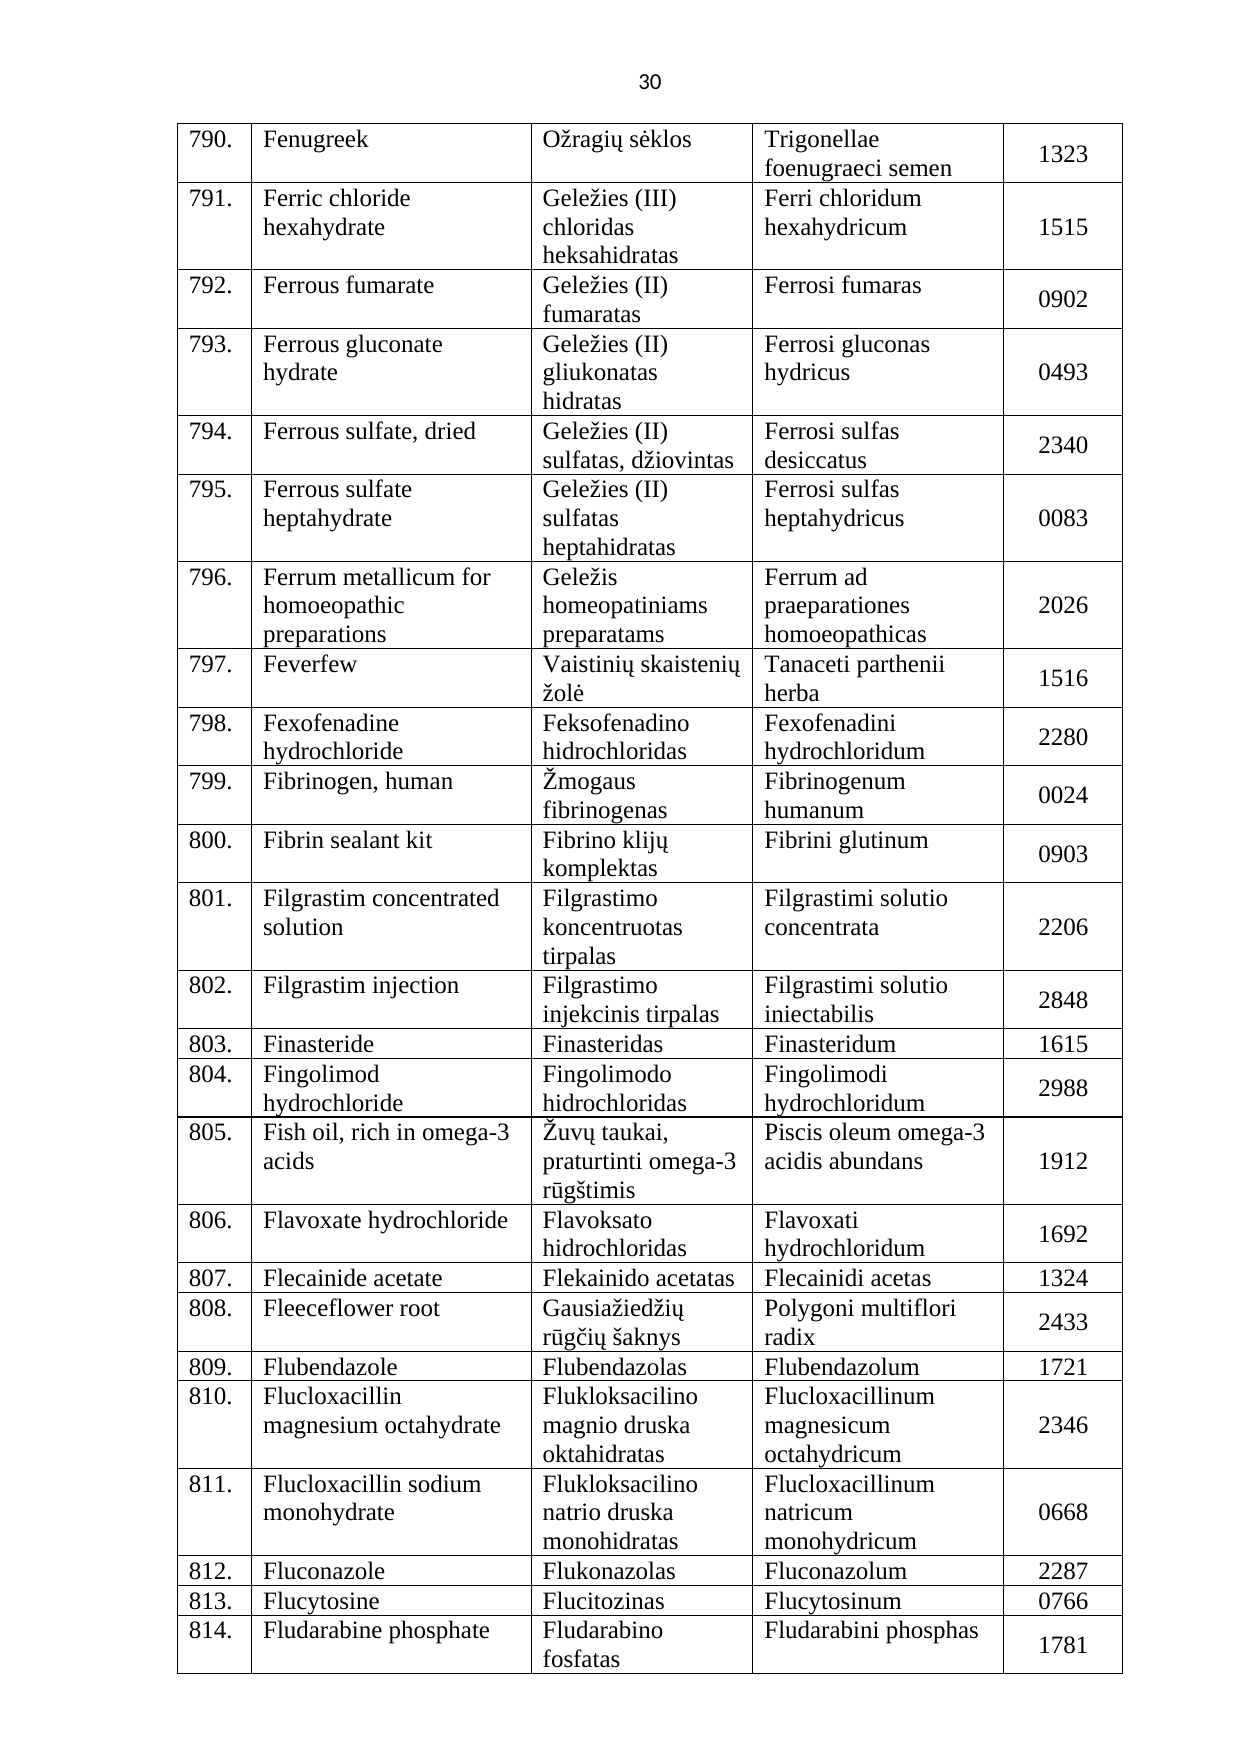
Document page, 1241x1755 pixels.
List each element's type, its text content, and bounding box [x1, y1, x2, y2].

table_cell 800. [178, 825, 251, 882]
table_cell Piscis oleum omega‑3 acidis abundans [753, 1118, 1003, 1204]
table_cell Fenugreek [252, 124, 531, 182]
table_cell Fibrinogenum humanum [753, 766, 1003, 824]
table_cell Geležies (III) chloridas heksahidratas [532, 183, 752, 269]
table_cell 814. [178, 1616, 251, 1673]
table_cell 808. [178, 1293, 251, 1351]
table_cell 1692 [1004, 1205, 1122, 1262]
table_cell Flucloxacillin magnesium octahydrate [252, 1381, 531, 1468]
table_cell 812. [178, 1556, 251, 1585]
table_cell Fibrinogen, human [252, 766, 531, 824]
table_cell Tanaceti parthenii herba [753, 649, 1003, 707]
table_cell 810. [178, 1381, 251, 1468]
table_cell 1721 [1004, 1352, 1122, 1380]
table_cell Fibrino klijų komplektas [532, 825, 752, 882]
table_cell 807. [178, 1263, 251, 1292]
table_cell Filgrastimo injekcinis tirpalas [532, 971, 752, 1028]
table_cell Flucytosine [252, 1586, 531, 1614]
table_cell 2287 [1004, 1556, 1122, 1585]
table_cell Fibrin sealant kit [252, 825, 531, 882]
table_cell Žmogaus fibrinogenas [532, 766, 752, 824]
table_cell Flukonazolas [532, 1556, 752, 1585]
table_cell Flubendazolas [532, 1352, 752, 1380]
table_cell 0668 [1004, 1469, 1122, 1555]
table_cell 806. [178, 1205, 251, 1262]
table_cell Ferrous sulfate heptahydrate [252, 475, 531, 561]
table_cell Filgrastimo koncentruotas tirpalas [532, 883, 752, 969]
table_cell Fludarabini phosphas [753, 1616, 1003, 1673]
table_cell Vaistinių skaistenių žolė [532, 649, 752, 707]
table_cell 0902 [1004, 270, 1122, 328]
table_cell 2433 [1004, 1293, 1122, 1351]
table_cell 0766 [1004, 1586, 1122, 1614]
table_cell 795. [178, 475, 251, 561]
table_cell Finasteride [252, 1029, 531, 1058]
table_cell Flekainido acetatas [532, 1263, 752, 1292]
table_cell 2206 [1004, 883, 1122, 969]
table_cell Flucytosinum [753, 1586, 1003, 1614]
table_cell Fleeceflower root [252, 1293, 531, 1351]
table_cell 791. [178, 183, 251, 269]
table_cell Flukloksacilino natrio druska monohidratas [532, 1469, 752, 1555]
table_cell Fexofenadini hydrochloridum [753, 708, 1003, 765]
table_cell Flavoksato hidrochloridas [532, 1205, 752, 1262]
table_cell Ferrum metallicum for homoeopathic preparations [252, 562, 531, 648]
table_cell 1912 [1004, 1118, 1122, 1204]
table_cell Ferrosi sulfas desiccatus [753, 416, 1003, 473]
table_cell Fludarabine phosphate [252, 1616, 531, 1673]
table_cell Fish oil, rich in omega‑3 acids [252, 1118, 531, 1204]
table_cell Finasteridas [532, 1029, 752, 1058]
table_cell Fludarabino fosfatas [532, 1616, 752, 1673]
table_cell Flubendazolum [753, 1352, 1003, 1380]
table_cell 1615 [1004, 1029, 1122, 1058]
table_cell 804. [178, 1059, 251, 1116]
table_cell 1324 [1004, 1263, 1122, 1292]
table_cell 799. [178, 766, 251, 824]
table_cell Flavoxate hydrochloride [252, 1205, 531, 1262]
table_cell Žuvų taukai, praturtinti omega‑3 rūgštimis [532, 1118, 752, 1204]
table_cell Fibrini glutinum [753, 825, 1003, 882]
table_cell Fluconazolum [753, 1556, 1003, 1585]
table_cell 0024 [1004, 766, 1122, 824]
table_cell Flucloxacillin sodium monohydrate [252, 1469, 531, 1555]
table_cell 2346 [1004, 1381, 1122, 1468]
table_cell Flukloksacilino magnio druska oktahidratas [532, 1381, 752, 1468]
table_cell Filgrastimi solutio concentrata [753, 883, 1003, 969]
table_cell 803. [178, 1029, 251, 1058]
table_cell 1781 [1004, 1616, 1122, 1673]
table_cell Fluconazole [252, 1556, 531, 1585]
table_cell 0903 [1004, 825, 1122, 882]
table_cell Ferri chloridum hexahydricum [753, 183, 1003, 269]
table_cell Ferrosi fumaras [753, 270, 1003, 328]
table_cell Filgrastim concentrated solution [252, 883, 531, 969]
table_cell 802. [178, 971, 251, 1028]
table_cell Feverfew [252, 649, 531, 707]
table_cell 2848 [1004, 971, 1122, 1028]
table_cell 809. [178, 1352, 251, 1380]
table_cell Ferrous gluconate hydrate [252, 329, 531, 415]
table_cell Ferrosi gluconas hydricus [753, 329, 1003, 415]
table_cell 2988 [1004, 1059, 1122, 1116]
table_cell Filgrastim injection [252, 971, 531, 1028]
table_cell Geležies (II) gliukonatas hidratas [532, 329, 752, 415]
table_cell Ožragių sėklos [532, 124, 752, 182]
table_cell Flucitozinas [532, 1586, 752, 1614]
table_cell 2340 [1004, 416, 1122, 473]
table_cell 792. [178, 270, 251, 328]
table_cell Filgrastimi solutio iniectabilis [753, 971, 1003, 1028]
table_cell 1323 [1004, 124, 1122, 182]
table_cell 793. [178, 329, 251, 415]
table_cell Finasteridum [753, 1029, 1003, 1058]
table_cell Fingolimod hydrochloride [252, 1059, 531, 1116]
table_cell 0493 [1004, 329, 1122, 415]
table_cell Geležies (II) sulfatas, džiovintas [532, 416, 752, 473]
table_cell Flucloxacillinum magnesicum octahydricum [753, 1381, 1003, 1468]
table_cell Geležies (II) fumaratas [532, 270, 752, 328]
table_cell 2026 [1004, 562, 1122, 648]
table_cell Flecainide acetate [252, 1263, 531, 1292]
table_cell 805. [178, 1118, 251, 1204]
table_cell 0083 [1004, 475, 1122, 561]
table_cell Feksofenadino hidrochloridas [532, 708, 752, 765]
table_cell 813. [178, 1586, 251, 1614]
table_cell Ferrosi sulfas heptahydricus [753, 475, 1003, 561]
table_cell 798. [178, 708, 251, 765]
table_cell Polygoni multiflori radix [753, 1293, 1003, 1351]
table_cell Trigonellae foenugraeci semen [753, 124, 1003, 182]
table_cell 790. [178, 124, 251, 182]
table_cell 797. [178, 649, 251, 707]
table_cell 801. [178, 883, 251, 969]
table_cell Geležis homeopatiniams preparatams [532, 562, 752, 648]
table_cell 794. [178, 416, 251, 473]
table_cell Ferrous fumarate [252, 270, 531, 328]
table_cell Flecainidi acetas [753, 1263, 1003, 1292]
table_cell Fexofenadine hydrochloride [252, 708, 531, 765]
table_cell 811. [178, 1469, 251, 1555]
table_cell 796. [178, 562, 251, 648]
table_cell Ferric chloride hexahydrate [252, 183, 531, 269]
table_cell 1515 [1004, 183, 1122, 269]
table_cell Ferrum ad praeparationes homoeopathicas [753, 562, 1003, 648]
table_cell 2280 [1004, 708, 1122, 765]
table_cell Gausiažiedžių rūgčių šaknys [532, 1293, 752, 1351]
table_cell Flubendazole [252, 1352, 531, 1380]
table_cell 1516 [1004, 649, 1122, 707]
table_cell Fingolimodi hydrochloridum [753, 1059, 1003, 1116]
table_cell Flavoxati hydrochloridum [753, 1205, 1003, 1262]
table_cell Fingolimodo hidrochloridas [532, 1059, 752, 1116]
table_cell Geležies (II) sulfatas heptahidratas [532, 475, 752, 561]
table_cell Ferrous sulfate, dried [252, 416, 531, 473]
table_cell Flucloxacillinum natricum monohydricum [753, 1469, 1003, 1555]
